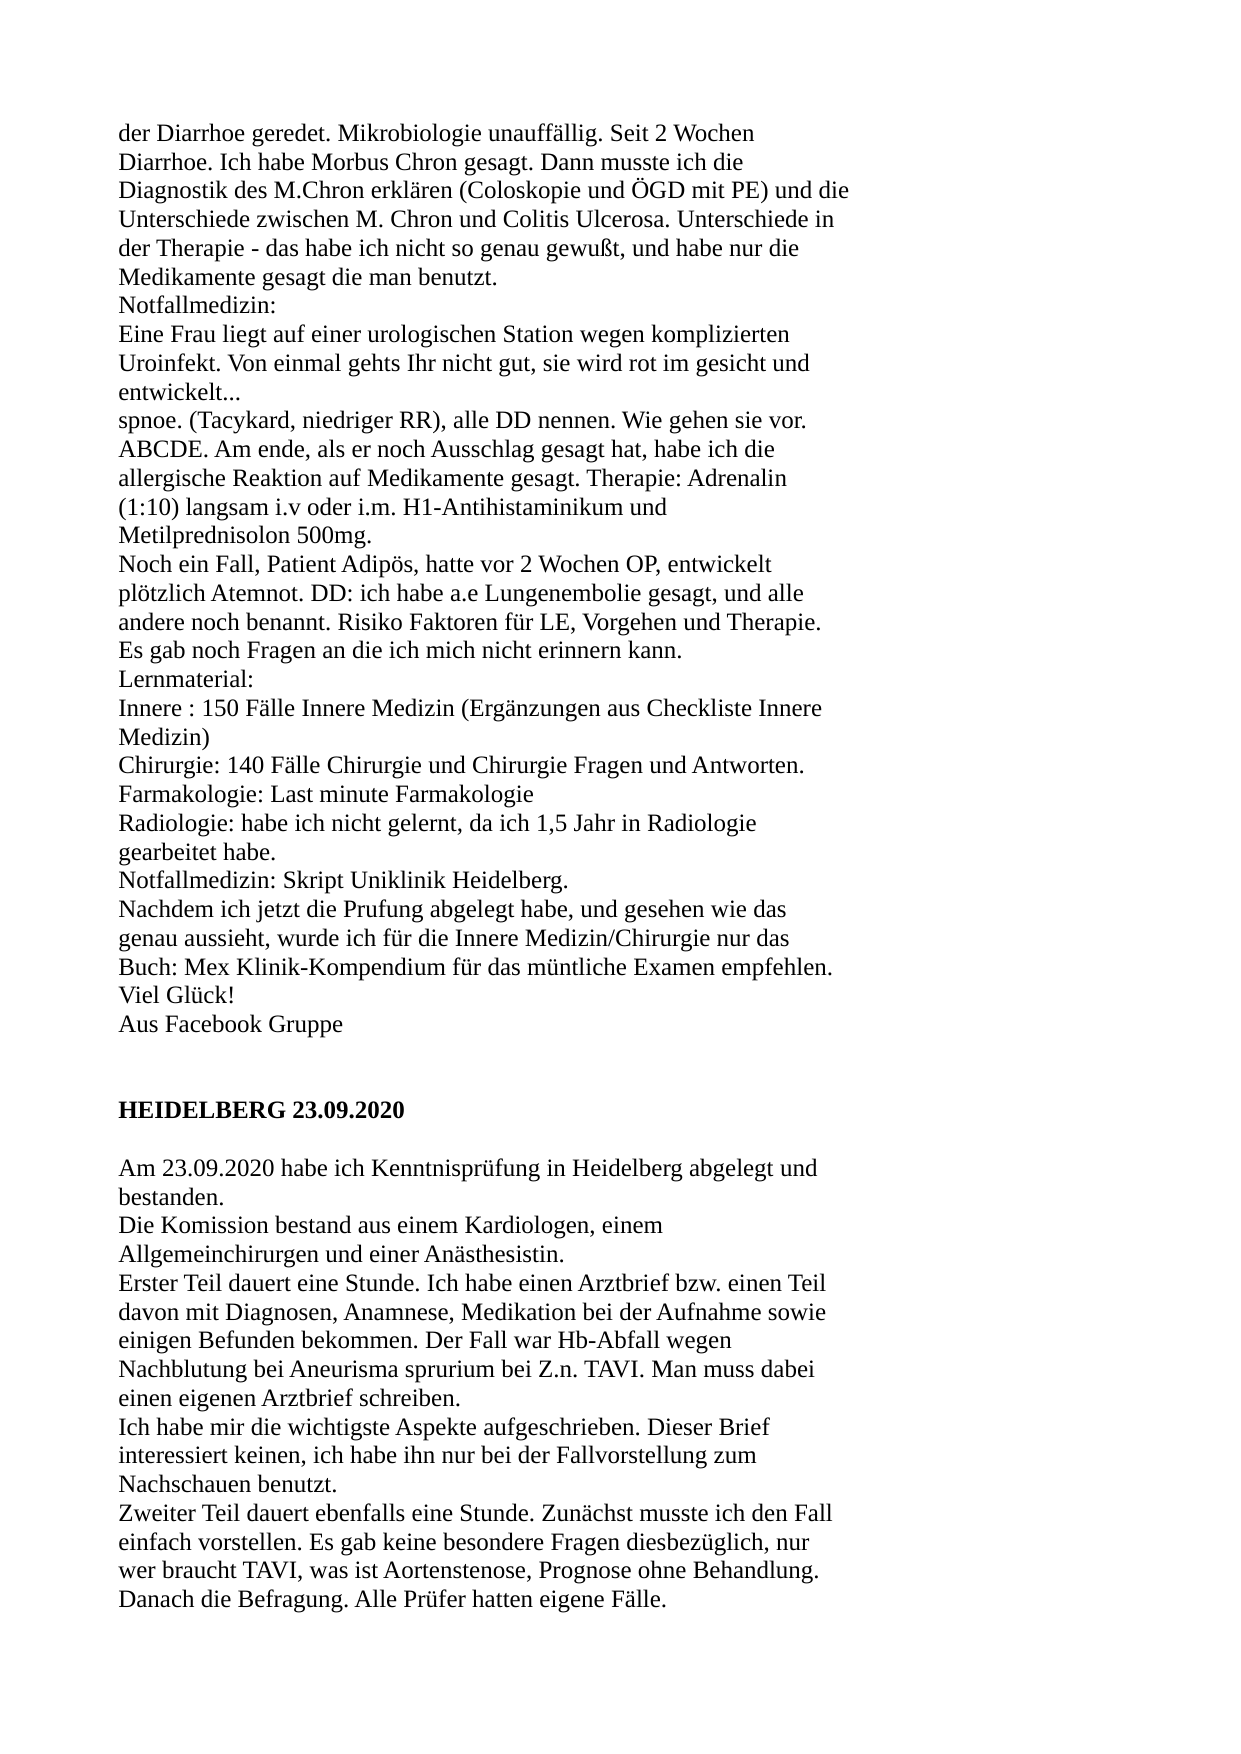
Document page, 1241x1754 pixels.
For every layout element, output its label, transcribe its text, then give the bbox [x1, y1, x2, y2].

text Aus Facebook Gruppe [118, 1009, 1122, 1038]
text Innere : 150 Fälle Innere Medizin (Ergänzungen aus Checkliste Innere [118, 693, 1122, 722]
text Nachdem ich jetzt die Prufung abgelegt habe, und gesehen wie das [118, 894, 1122, 923]
text Medikamente gesagt die man benutzt. [118, 262, 1122, 291]
text Nachblutung bei Aneurisma sprurium bei Z.n. TAVI. Man muss dabei [118, 1354, 1122, 1383]
text spnoe. (Tacykard, niedriger RR), alle DD nennen. Wie gehen sie vor. [118, 406, 1122, 434]
text gearbeitet habe. [118, 837, 1122, 866]
text Diarrhoe. Ich habe Morbus Chron gesagt. Dann musste ich die [118, 147, 1122, 176]
text Viel Glück! [118, 981, 1122, 1009]
text plötzlich Atemnot. DD: ich habe a.e Lungenembolie gesagt, und alle [118, 578, 1122, 607]
text Zweiter Teil dauert ebenfalls eine Stunde. Zunächst musste ich den Fall [118, 1498, 1122, 1527]
text Medizin) [118, 722, 1122, 751]
text bestanden. [118, 1182, 1122, 1211]
text einfach vorstellen. Es gab keine besondere Fragen diesbezüglich, nur [118, 1527, 1122, 1556]
text ABCDE. Am ende, als er noch Ausschlag gesagt hat, habe ich die [118, 434, 1122, 463]
text Die Komission bestand aus einem Kardiologen, einem [118, 1211, 1122, 1239]
text genau aussieht, wurde ich für die Innere Medizin/Chirurgie nur das [118, 923, 1122, 952]
text wer braucht TAVI, was ist Aortenstenose, Prognose ohne Behandlung. [118, 1556, 1122, 1584]
text davon mit Diagnosen, Anamnese, Medikation bei der Aufnahme sowie [118, 1297, 1122, 1326]
text Uroinfekt. Von einmal gehts Ihr nicht gut, sie wird rot im gesicht und [118, 348, 1122, 377]
text Chirurgie: 140 Fälle Chirurgie und Chirurgie Fragen und Antworten. [118, 751, 1122, 779]
text Buch: Mex Klinik-Kompendium für das müntliche Examen empfehlen. [118, 952, 1122, 981]
text entwickelt... [118, 377, 1122, 406]
text der Therapie - das habe ich nicht so genau gewußt, und habe nur die [118, 233, 1122, 262]
text Notfallmedizin: [118, 291, 1122, 319]
text Es gab noch Fragen an die ich mich nicht erinnern kann. [118, 636, 1122, 664]
text Nachschauen benutzt. [118, 1469, 1122, 1498]
text Notfallmedizin: Skript Uniklinik Heidelberg. [118, 866, 1122, 894]
text Allgemeinchirurgen und einer Anästhesistin. [118, 1239, 1122, 1268]
text der Diarrhoe geredet. Mikrobiologie unauffällig. Seit 2 Wochen [118, 118, 1122, 147]
text Lernmaterial: [118, 664, 1122, 693]
text Am 23.09.2020 habe ich Kenntnisprüfung in Heidelberg abgelegt und [118, 1153, 1122, 1182]
text andere noch benannt. Risiko Faktoren für LE, Vorgehen und Therapie. [118, 607, 1122, 636]
text allergische Reaktion auf Medikamente gesagt. Therapie: Adrenalin [118, 463, 1122, 492]
text einigen Befunden bekommen. Der Fall war Hb-Abfall wegen [118, 1326, 1122, 1354]
text Radiologie: habe ich nicht gelernt, da ich 1,5 Jahr in Radiologie [118, 808, 1122, 837]
text Eine Frau liegt auf einer urologischen Station wegen komplizierten [118, 319, 1122, 348]
text HEIDELBERG 23.09.2020 [118, 1096, 1122, 1124]
text Noch ein Fall, Patient Adipös, hatte vor 2 Wochen OP, entwickelt [118, 549, 1122, 578]
text Erster Teil dauert eine Stunde. Ich habe einen Arztbrief bzw. einen Teil [118, 1268, 1122, 1297]
text Diagnostik des M.Chron erklären (Coloskopie und ÖGD mit PE) und die [118, 176, 1122, 204]
text Farmakologie: Last minute Farmakologie [118, 779, 1122, 808]
text einen eigenen Arztbrief schreiben. [118, 1383, 1122, 1412]
text (1:10) langsam i.v oder i.m. H1-Antihistaminikum und [118, 492, 1122, 521]
text Danach die Befragung. Alle Prüfer hatten eigene Fälle. [118, 1584, 1122, 1613]
text Metilprednisolon 500mg. [118, 521, 1122, 549]
text interessiert keinen, ich habe ihn nur bei der Fallvorstellung zum [118, 1441, 1122, 1469]
text Ich habe mir die wichtigste Aspekte aufgeschrieben. Dieser Brief [118, 1412, 1122, 1441]
text Unterschiede zwischen M. Chron und Colitis Ulcerosa. Unterschiede in [118, 204, 1122, 233]
